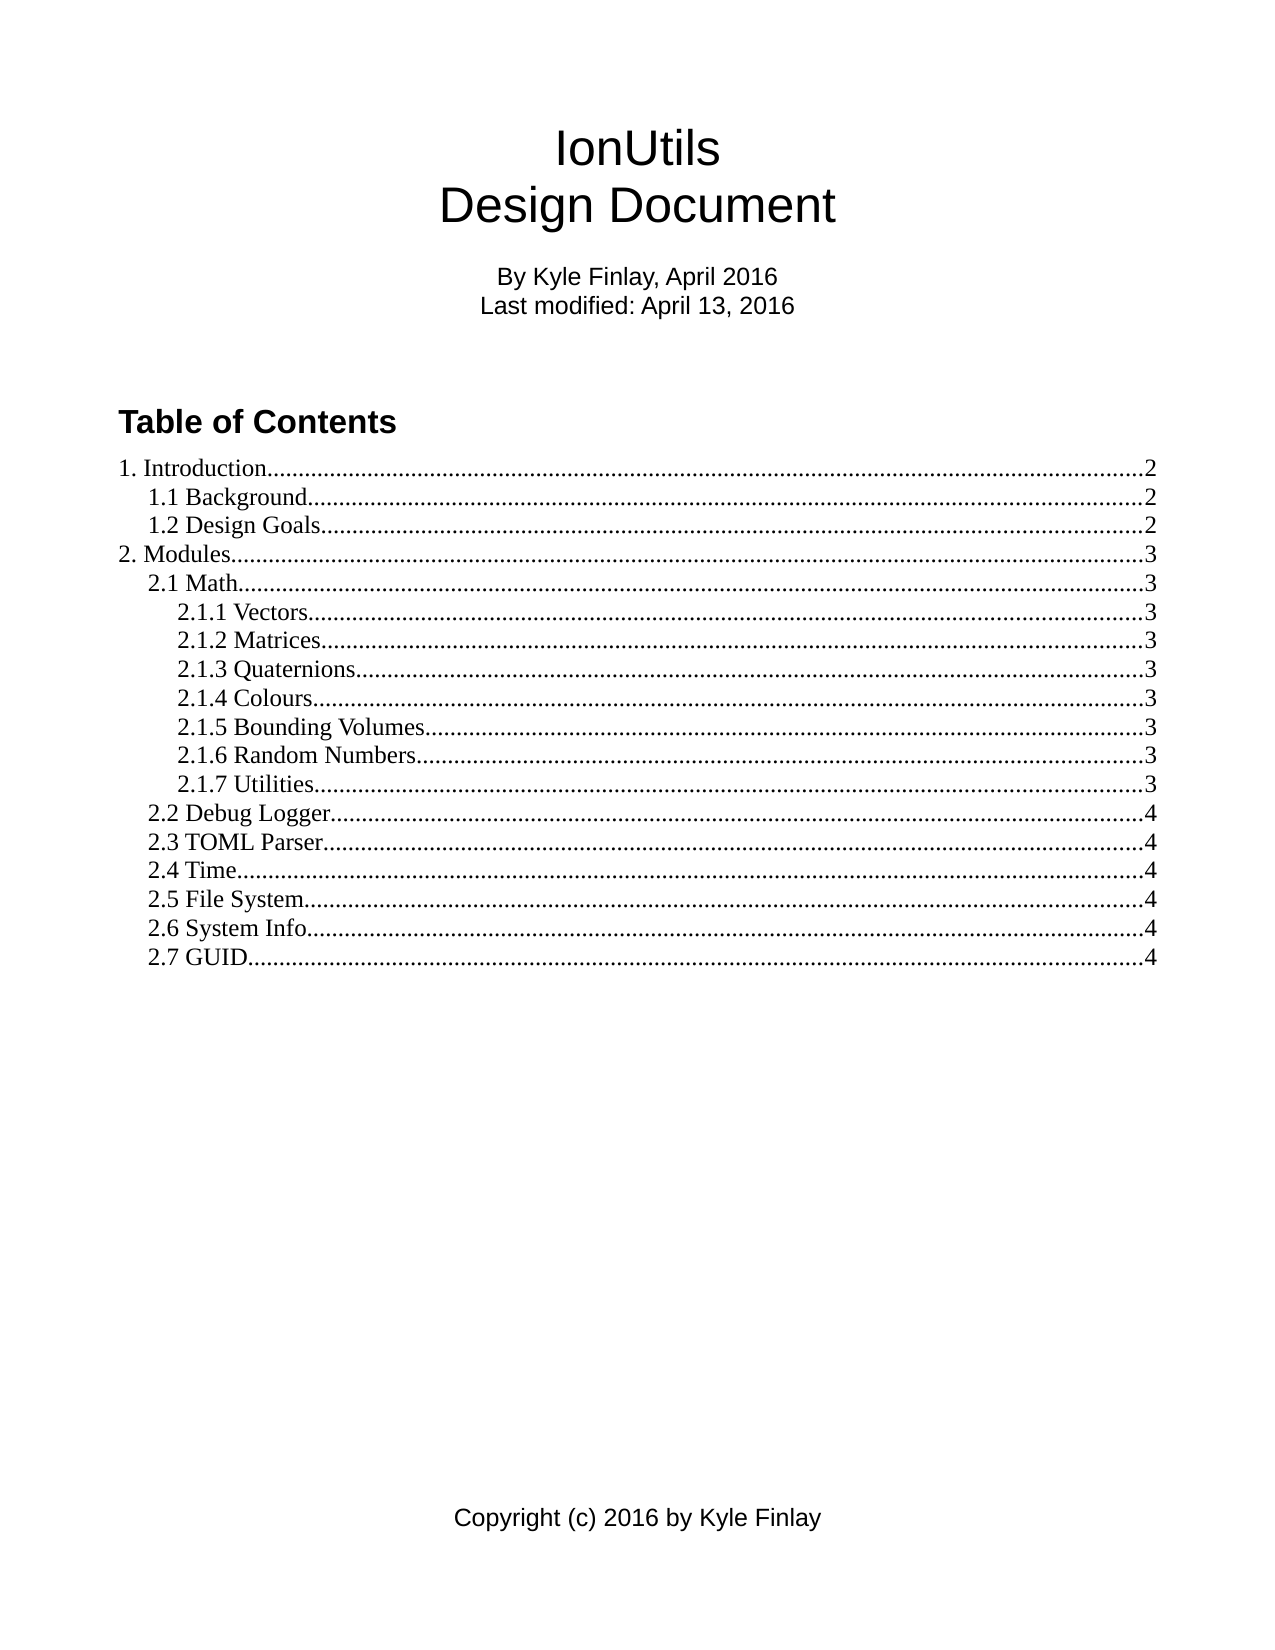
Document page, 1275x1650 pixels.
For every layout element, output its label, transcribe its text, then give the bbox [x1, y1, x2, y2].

text 2.1 Math 3 [148, 568, 1157, 597]
text 2.4 Time 4 [148, 855, 1157, 884]
text By Kyle Finlay, April 2016 [118, 262, 1157, 291]
text IonUtils [118, 118, 1157, 176]
text 2.2 Debug Logger 4 [148, 798, 1157, 827]
text 1.1 Background 2 [148, 482, 1157, 510]
text 2.1.6 Random Numbers 3 [177, 740, 1157, 769]
text 2.6 System Info 4 [148, 913, 1157, 942]
text 1. Introduction 2 [118, 453, 1157, 482]
text 2.1.2 Matrices 3 [177, 625, 1157, 654]
text 2.1.7 Utilities 3 [177, 769, 1157, 798]
text Last modified: April 13, 2016 [118, 291, 1157, 319]
subtitle Table of Contents [118, 402, 1157, 440]
text 2.1.3 Quaternions 3 [177, 654, 1157, 683]
text 2.3 TOML Parser 4 [148, 827, 1157, 855]
text 2. Modules 3 [118, 539, 1157, 568]
text Design Document [118, 176, 1157, 233]
text 1.2 Design Goals 2 [148, 510, 1157, 539]
text 2.1.5 Bounding Volumes 3 [177, 712, 1157, 740]
text 2.1.4 Colours 3 [177, 683, 1157, 712]
text 2.1.1 Vectors 3 [177, 597, 1157, 625]
text 2.7 GUID 4 [148, 942, 1157, 970]
text 2.5 File System 4 [148, 884, 1157, 913]
